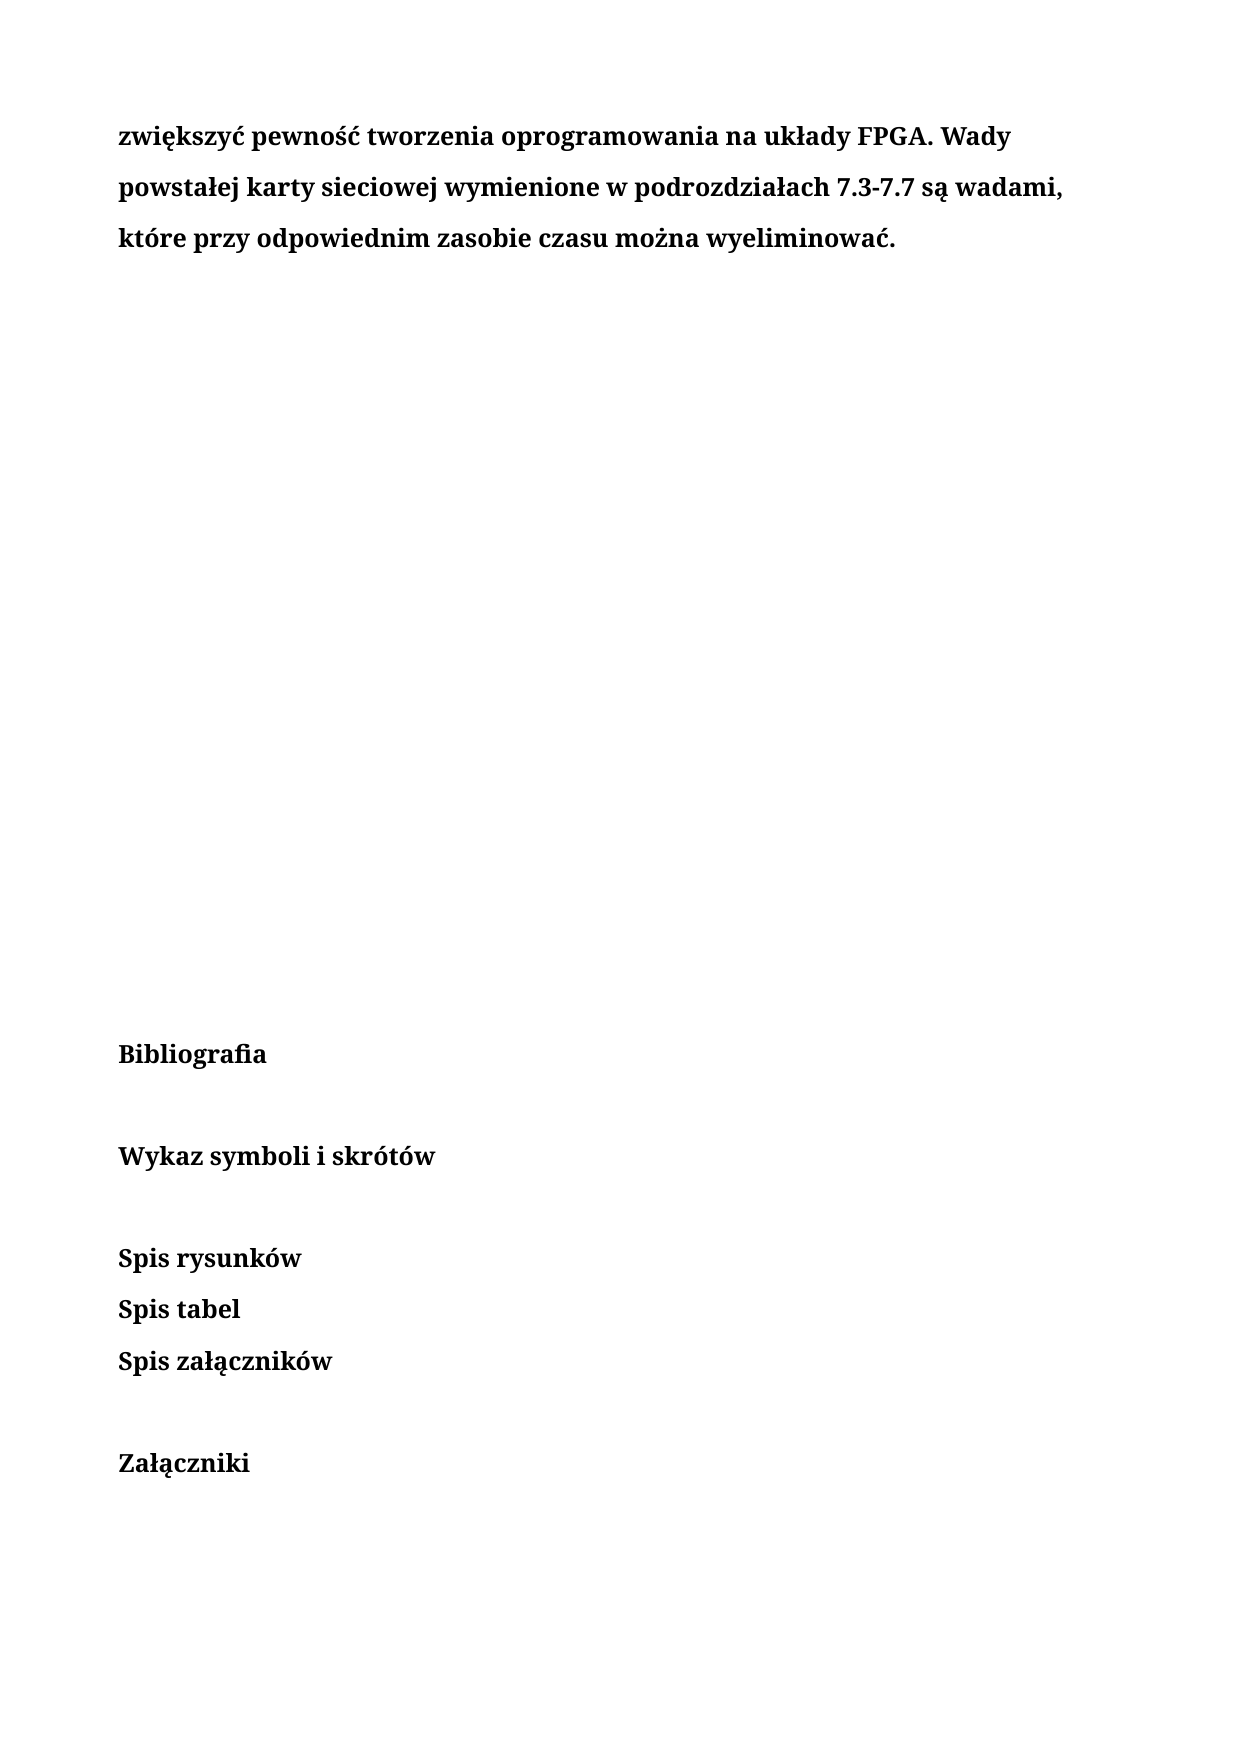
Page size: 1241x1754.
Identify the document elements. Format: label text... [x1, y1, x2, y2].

text Bibliografia [118, 1037, 1122, 1071]
text Wykaz symboli i skrótów [118, 1139, 1122, 1173]
text Spis załączników [118, 1343, 1122, 1377]
text Spis tabel [118, 1292, 1122, 1326]
text Załączniki [118, 1445, 1122, 1479]
text Spis rysunków [118, 1241, 1122, 1275]
text zwiększyć pewność tworzenia oprogramowania na układy FPGA. Wady powstałej karty sieciowej wymienione w podrozdziałach 7.3-7.7 są wadami, które przy odpowiednim zasobie czasu można wyeliminować. [118, 118, 1122, 254]
